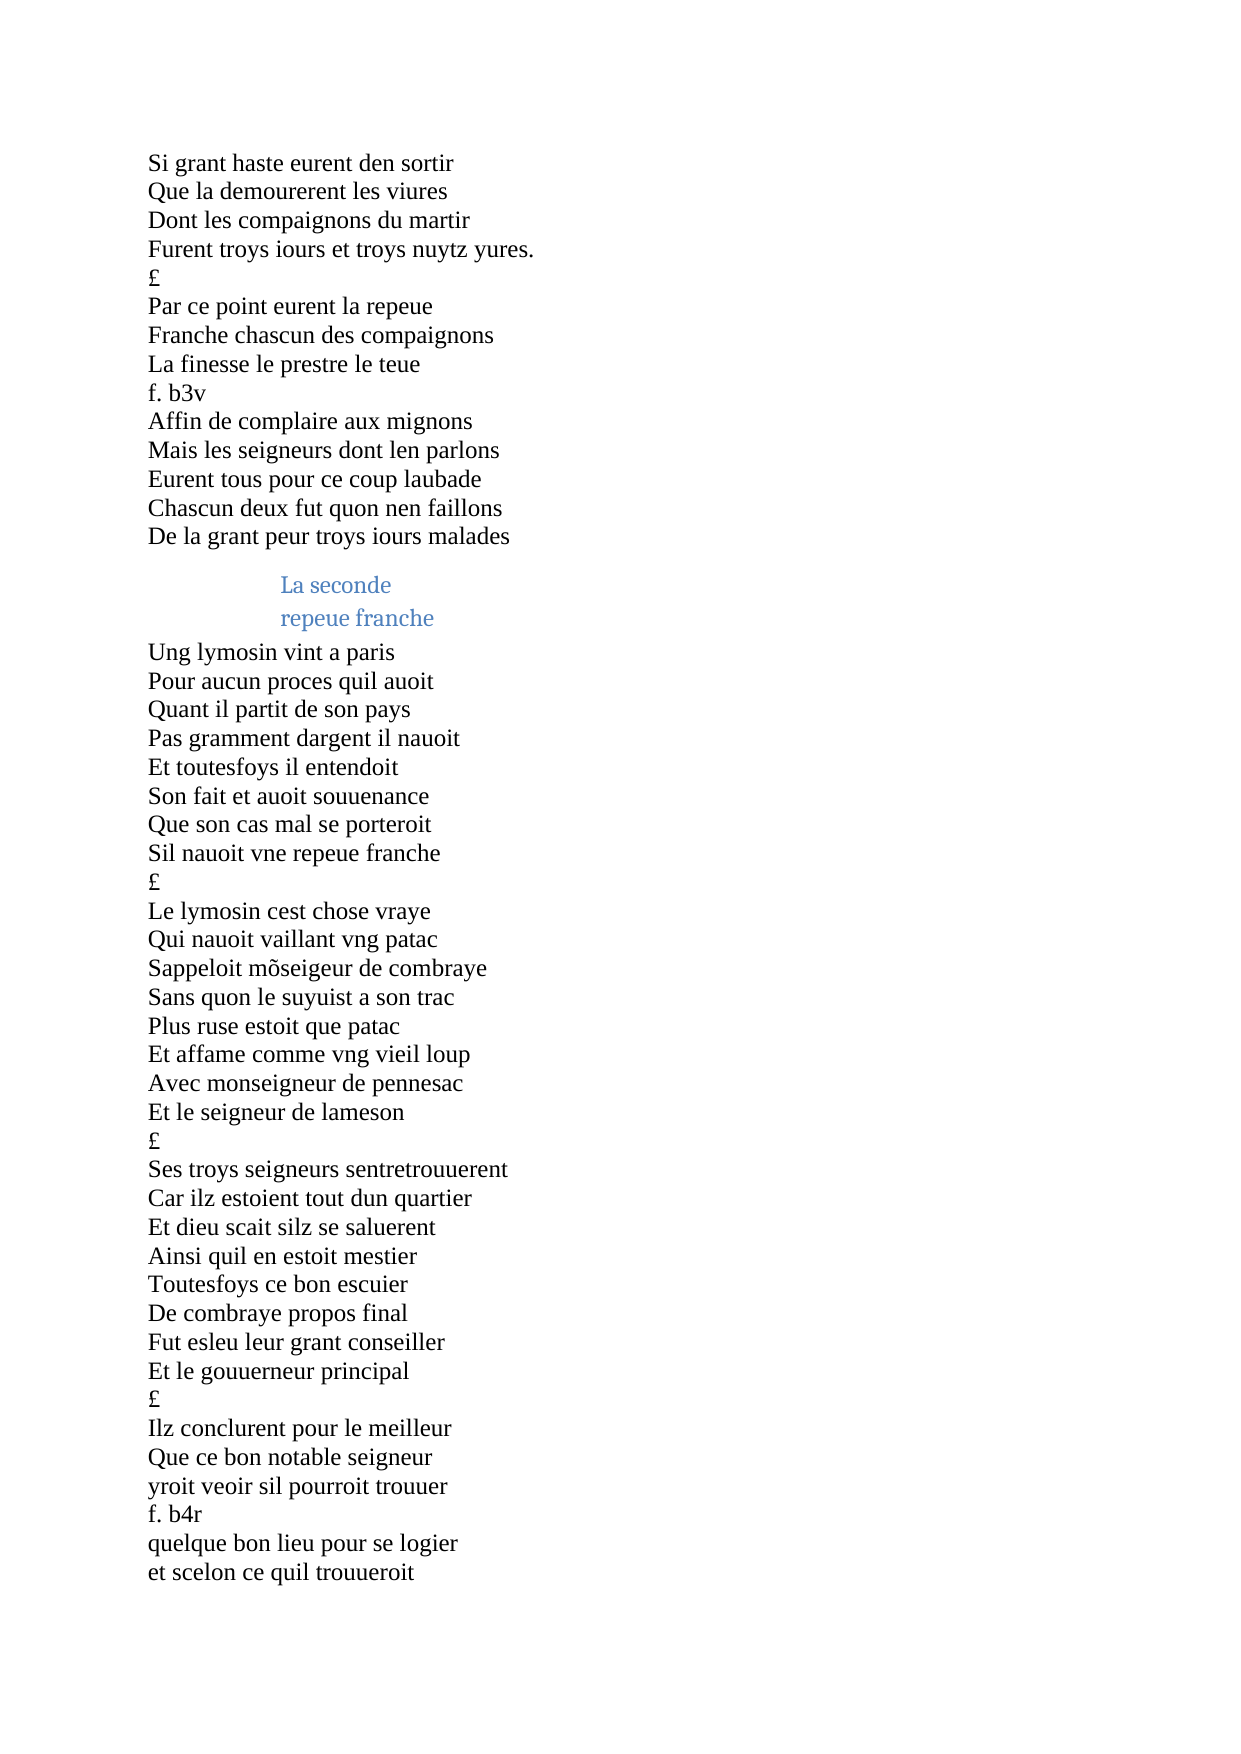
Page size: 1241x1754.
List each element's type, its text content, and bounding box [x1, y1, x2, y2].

text £ [148, 1126, 1093, 1154]
text Toutesfoys ce bon escuier [148, 1269, 1093, 1298]
text Car ilz estoient tout dun quartier [148, 1183, 1093, 1212]
text Franche chascun des compaignons [148, 320, 1093, 349]
text yroit veoir sil pourroit trouuer [148, 1471, 1093, 1499]
text Pas gramment dargent il nauoit [148, 723, 1093, 752]
text Avec monseigneur de pennesac [148, 1068, 1093, 1097]
text Sil nauoit vne repeue franche [148, 838, 1093, 867]
text Mais les seigneurs dont len parlons [148, 435, 1093, 464]
text Son fait et auoit souuenance [148, 781, 1093, 809]
text De combraye propos final [148, 1298, 1093, 1327]
text Furent troys iours et troys nuytz yures. [148, 234, 1093, 263]
text Quant il partit de son pays [148, 694, 1093, 723]
text f. b4r [148, 1499, 1093, 1528]
text Ilz conclurent pour le meilleur [148, 1413, 1093, 1442]
text Ung lymosin vint a paris [148, 637, 1093, 666]
text £ [148, 1384, 1093, 1413]
text Dont les compaignons du martir [148, 205, 1093, 234]
text Si grant haste eurent den sortir [148, 148, 1093, 176]
text Ses troys seigneurs sentretrouuerent [148, 1154, 1093, 1183]
text Et le gouuerneur principal [148, 1356, 1093, 1384]
text Que son cas mal se porteroit [148, 809, 1093, 838]
text Qui nauoit vaillant vng patac [148, 924, 1093, 953]
text Ainsi quil en estoit mestier [148, 1241, 1093, 1269]
text Pour aucun proces quil auoit [148, 666, 1093, 694]
text £ [148, 867, 1093, 896]
text Sans quon le suyuist a son trac [148, 982, 1093, 1011]
text Que ce bon notable seigneur [148, 1442, 1093, 1471]
text De la grant peur troys iours malades [148, 521, 1093, 550]
text Sappeloit mõseigeur de combraye [148, 953, 1093, 982]
text Fut esleu leur grant conseiller [148, 1327, 1093, 1356]
subtitle La seconde repeue franche [148, 571, 1093, 633]
text Et toutesfoys il entendoit [148, 752, 1093, 781]
text Que la demourerent les viures [148, 176, 1093, 205]
text f. b3v [148, 378, 1093, 406]
text Le lymosin cest chose vraye [148, 896, 1093, 924]
text Affin de complaire aux mignons [148, 406, 1093, 435]
text Chascun deux fut quon nen faillons [148, 493, 1093, 521]
text Eurent tous pour ce coup laubade [148, 464, 1093, 493]
text Et dieu scait silz se saluerent [148, 1212, 1093, 1241]
text Plus ruse estoit que patac [148, 1011, 1093, 1039]
text Et le seigneur de lameson [148, 1097, 1093, 1126]
text quelque bon lieu pour se logier [148, 1528, 1093, 1557]
text Par ce point eurent la repeue [148, 291, 1093, 320]
text La finesse le prestre le teue [148, 349, 1093, 378]
text Et affame comme vng vieil loup [148, 1039, 1093, 1068]
text £ [148, 263, 1093, 291]
text et scelon ce quil trouueroit [148, 1557, 1093, 1586]
